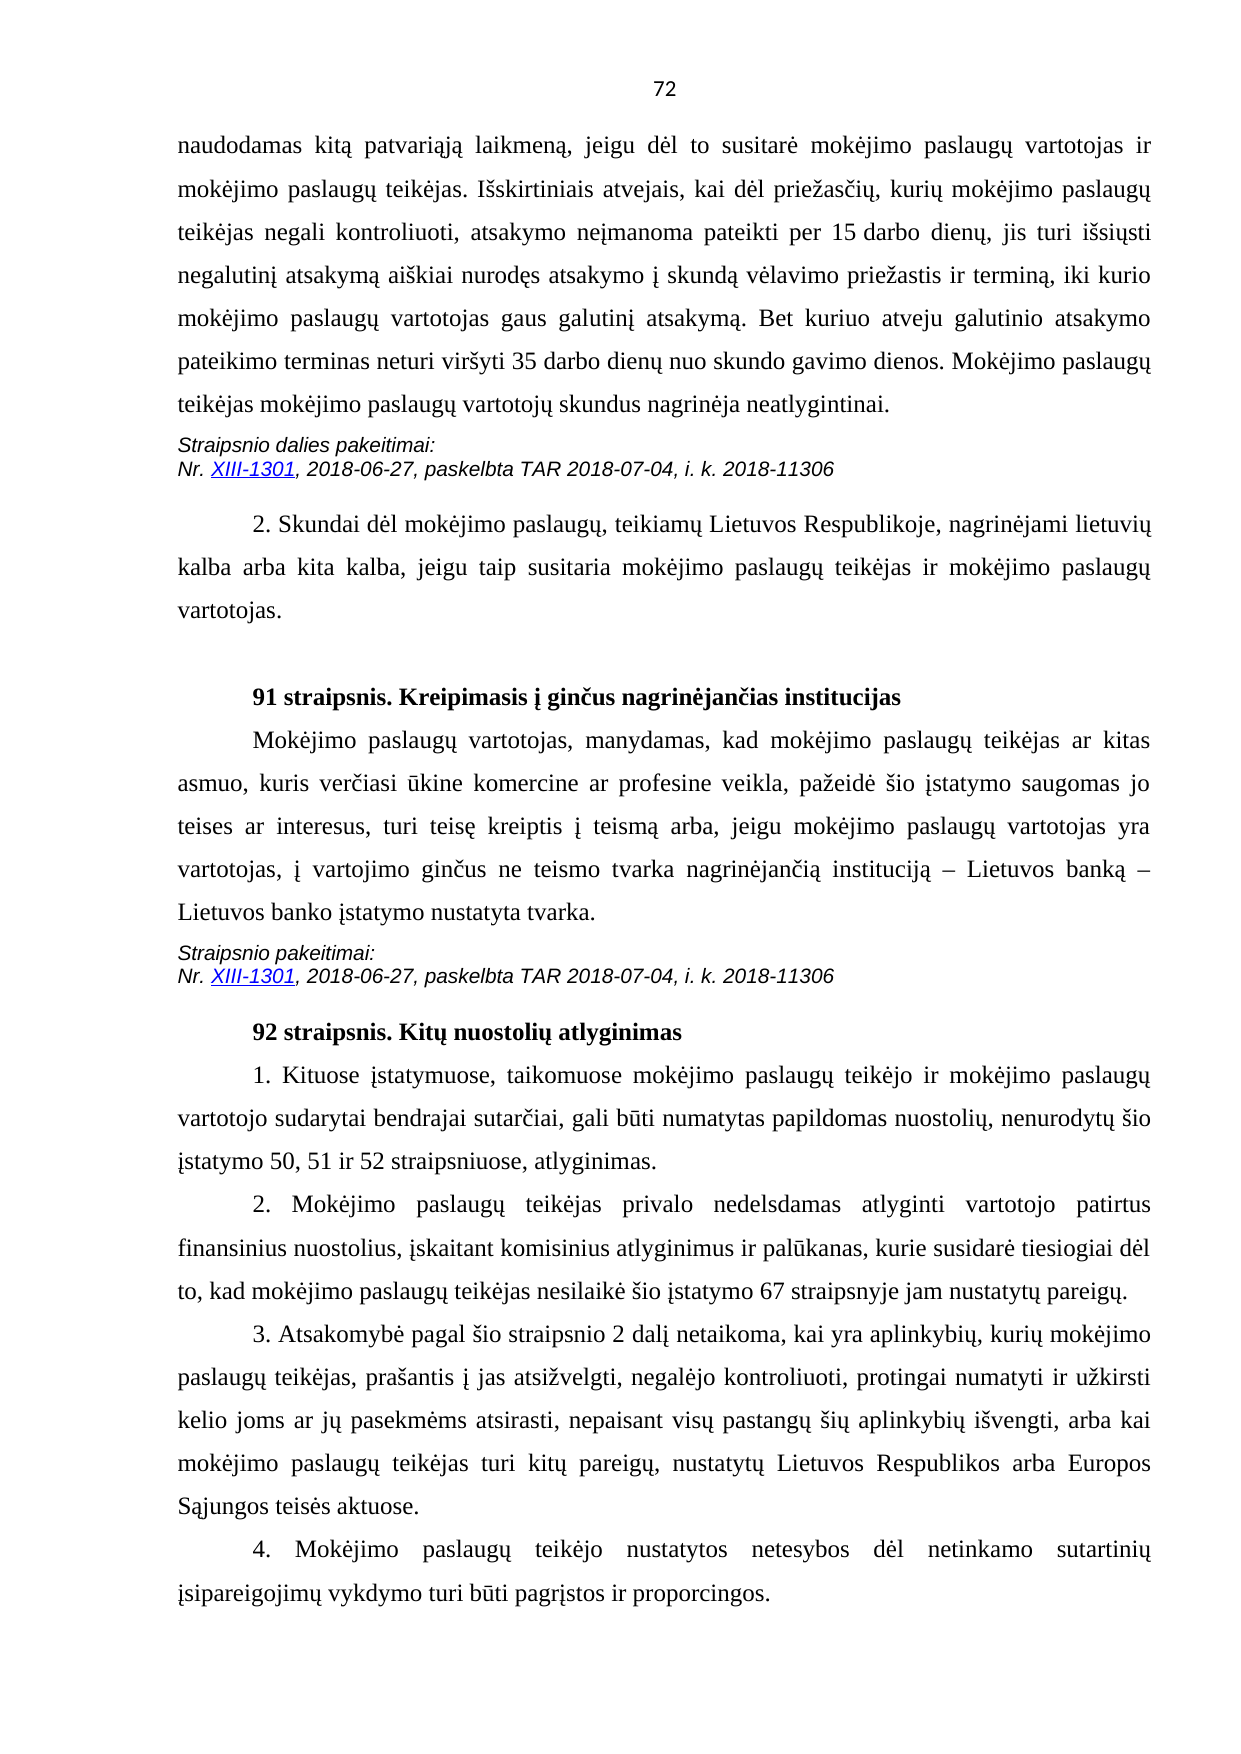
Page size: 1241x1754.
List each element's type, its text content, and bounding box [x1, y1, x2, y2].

text 92 straipsnis. Kitų nuostolių atlyginimas [177, 1017, 1152, 1046]
text 3. Atsakomybė pagal šio straipsnio 2 dalį netaikoma, kai yra aplinkybių, kurių mokėjimo paslaugų teikėjas, prašantis į jas atsižvelgti, negalėjo kontroliuoti, protingai numatyti ir užkirsti kelio joms ar jų pasekmėms atsirasti, nepaisant visų pastangų šių aplinkybių išvengti, arba kai mokėjimo paslaugų teikėjas turi kitų pareigų, nustatytų Lietuvos Respublikos arba Europos Sąjungos teisės aktuose. [177, 1319, 1152, 1520]
text Straipsnio pakeitimai: [177, 940, 1152, 964]
text Straipsnio dalies pakeitimai: [177, 432, 1152, 456]
text Mokėjimo paslaugų vartotojas, manydamas, kad mokėjimo paslaugų teikėjas ar kitas asmuo, kuris verčiasi ūkine komercine ar profesine veikla, pažeidė šio įstatymo saugomas jo teises ar interesus, turi teisę kreiptis į teismą arba, jeigu mokėjimo paslaugų vartotojas yra vartotojas, į vartojimo ginčus ne teismo tvarka nagrinėjančią instituciją – Lietuvos banką – Lietuvos banko įstatymo nustatyta tvarka. [177, 725, 1152, 926]
text 91 straipsnis. Kreipimasis į ginčus nagrinėjančias institucijas [177, 682, 1152, 710]
text Nr. XIII-1301, 2018-06-27, paskelbta TAR 2018-07-04, i. k. 2018-11306 [177, 456, 1152, 480]
text 4. Mokėjimo paslaugų teikėjo nustatytos netesybos dėl netinkamo sutartinių įsipareigojimų vykdymo turi būti pagrįstos ir proporcingos. [177, 1534, 1152, 1606]
text 2. Skundai dėl mokėjimo paslaugų, teikiamų Lietuvos Respublikoje, nagrinėjami lietuvių kalba arba kita kalba, jeigu taip susitaria mokėjimo paslaugų teikėjas ir mokėjimo paslaugų vartotojas. [177, 509, 1152, 624]
text 2. Mokėjimo paslaugų teikėjas privalo nedelsdamas atlyginti vartotojo patirtus finansinius nuostolius, įskaitant komisinius atlyginimus ir palūkanas, kurie susidarė tiesiogiai dėl to, kad mokėjimo paslaugų teikėjas nesilaikė šio įstatymo 67 straipsnyje jam nustatytų pareigų. [177, 1189, 1152, 1304]
text naudodamas kitą patvariąją laikmeną, jeigu dėl to susitarė mokėjimo paslaugų vartotojas ir mokėjimo paslaugų teikėjas. Išskirtiniais atvejais, kai dėl priežasčių, kurių mokėjimo paslaugų teikėjas negali kontroliuoti, atsakymo neįmanoma pateikti per 15 darbo dienų, jis turi išsiųsti negalutinį atsakymą aiškiai nurodęs atsakymo į skundą vėlavimo priežastis ir terminą, iki kurio mokėjimo paslaugų vartotojas gaus galutinį atsakymą. Bet kuriuo atveju galutinio atsakymo pateikimo terminas neturi viršyti 35 darbo dienų nuo skundo gavimo dienos. Mokėjimo paslaugų teikėjas mokėjimo paslaugų vartotojų skundus nagrinėja neatlygintinai. [177, 131, 1152, 418]
text 1. Kituose įstatymuose, taikomuose mokėjimo paslaugų teikėjo ir mokėjimo paslaugų vartotojo sudarytai bendrajai sutarčiai, gali būti numatytas papildomas nuostolių, nenurodytų šio įstatymo 50, 51 ir 52 straipsniuose, atlyginimas. [177, 1060, 1152, 1175]
text Nr. XIII-1301, 2018-06-27, paskelbta TAR 2018-07-04, i. k. 2018-11306 [177, 964, 1152, 988]
